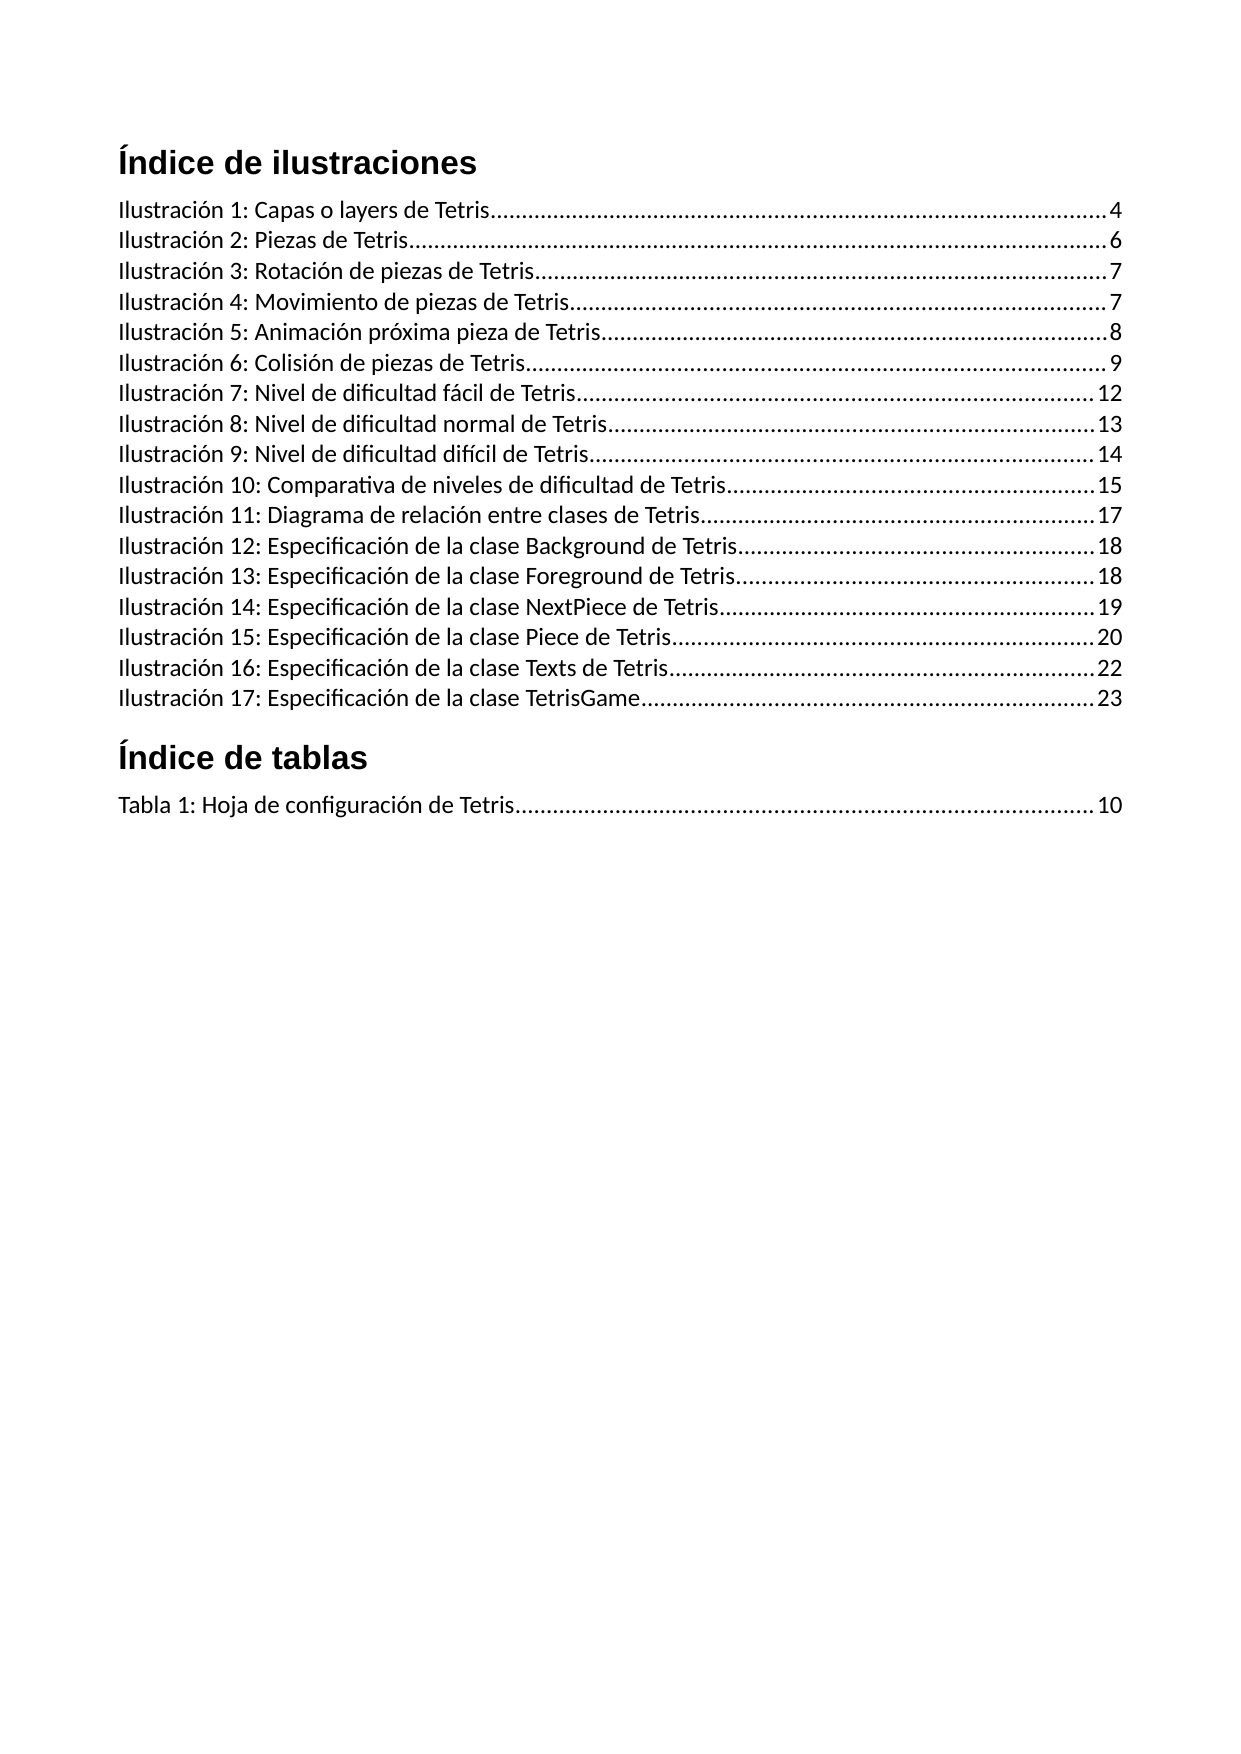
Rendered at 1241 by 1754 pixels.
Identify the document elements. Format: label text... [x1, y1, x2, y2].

text Ilustración 8: Nivel de dificultad normal de Tetris 13 [118, 408, 1122, 438]
text Ilustración 17: Especificación de la clase TetrisGame 23 [118, 682, 1122, 713]
text Ilustración 16: Especificación de la clase Texts de Tetris 22 [118, 652, 1122, 682]
text Ilustración 15: Especificación de la clase Piece de Tetris 20 [118, 621, 1122, 652]
text Ilustración 2: Piezas de Tetris 6 [118, 224, 1122, 255]
subtitle Índice de tablas [118, 738, 1122, 776]
text Ilustración 13: Especificación de la clase Foreground de Tetris 18 [118, 560, 1122, 591]
text Ilustración 1: Capas o layers de Tetris 4 [118, 194, 1122, 224]
text Ilustración 9: Nivel de dificultad difícil de Tetris 14 [118, 438, 1122, 469]
text Ilustración 12: Especificación de la clase Background de Tetris 18 [118, 530, 1122, 560]
text Ilustración 10: Comparativa de niveles de dificultad de Tetris 15 [118, 469, 1122, 499]
text Ilustración 4: Movimiento de piezas de Tetris 7 [118, 286, 1122, 316]
text Ilustración 6: Colisión de piezas de Tetris 9 [118, 347, 1122, 377]
subtitle Índice de ilustraciones [118, 143, 1122, 182]
text Ilustración 14: Especificación de la clase NextPiece de Tetris 19 [118, 591, 1122, 621]
text Tabla 1: Hoja de configuración de Tetris 10 [118, 789, 1122, 819]
text Ilustración 3: Rotación de piezas de Tetris 7 [118, 255, 1122, 286]
text Ilustración 5: Animación próxima pieza de Tetris 8 [118, 316, 1122, 347]
text Ilustración 11: Diagrama de relación entre clases de Tetris 17 [118, 499, 1122, 530]
text Ilustración 7: Nivel de dificultad fácil de Tetris 12 [118, 377, 1122, 408]
